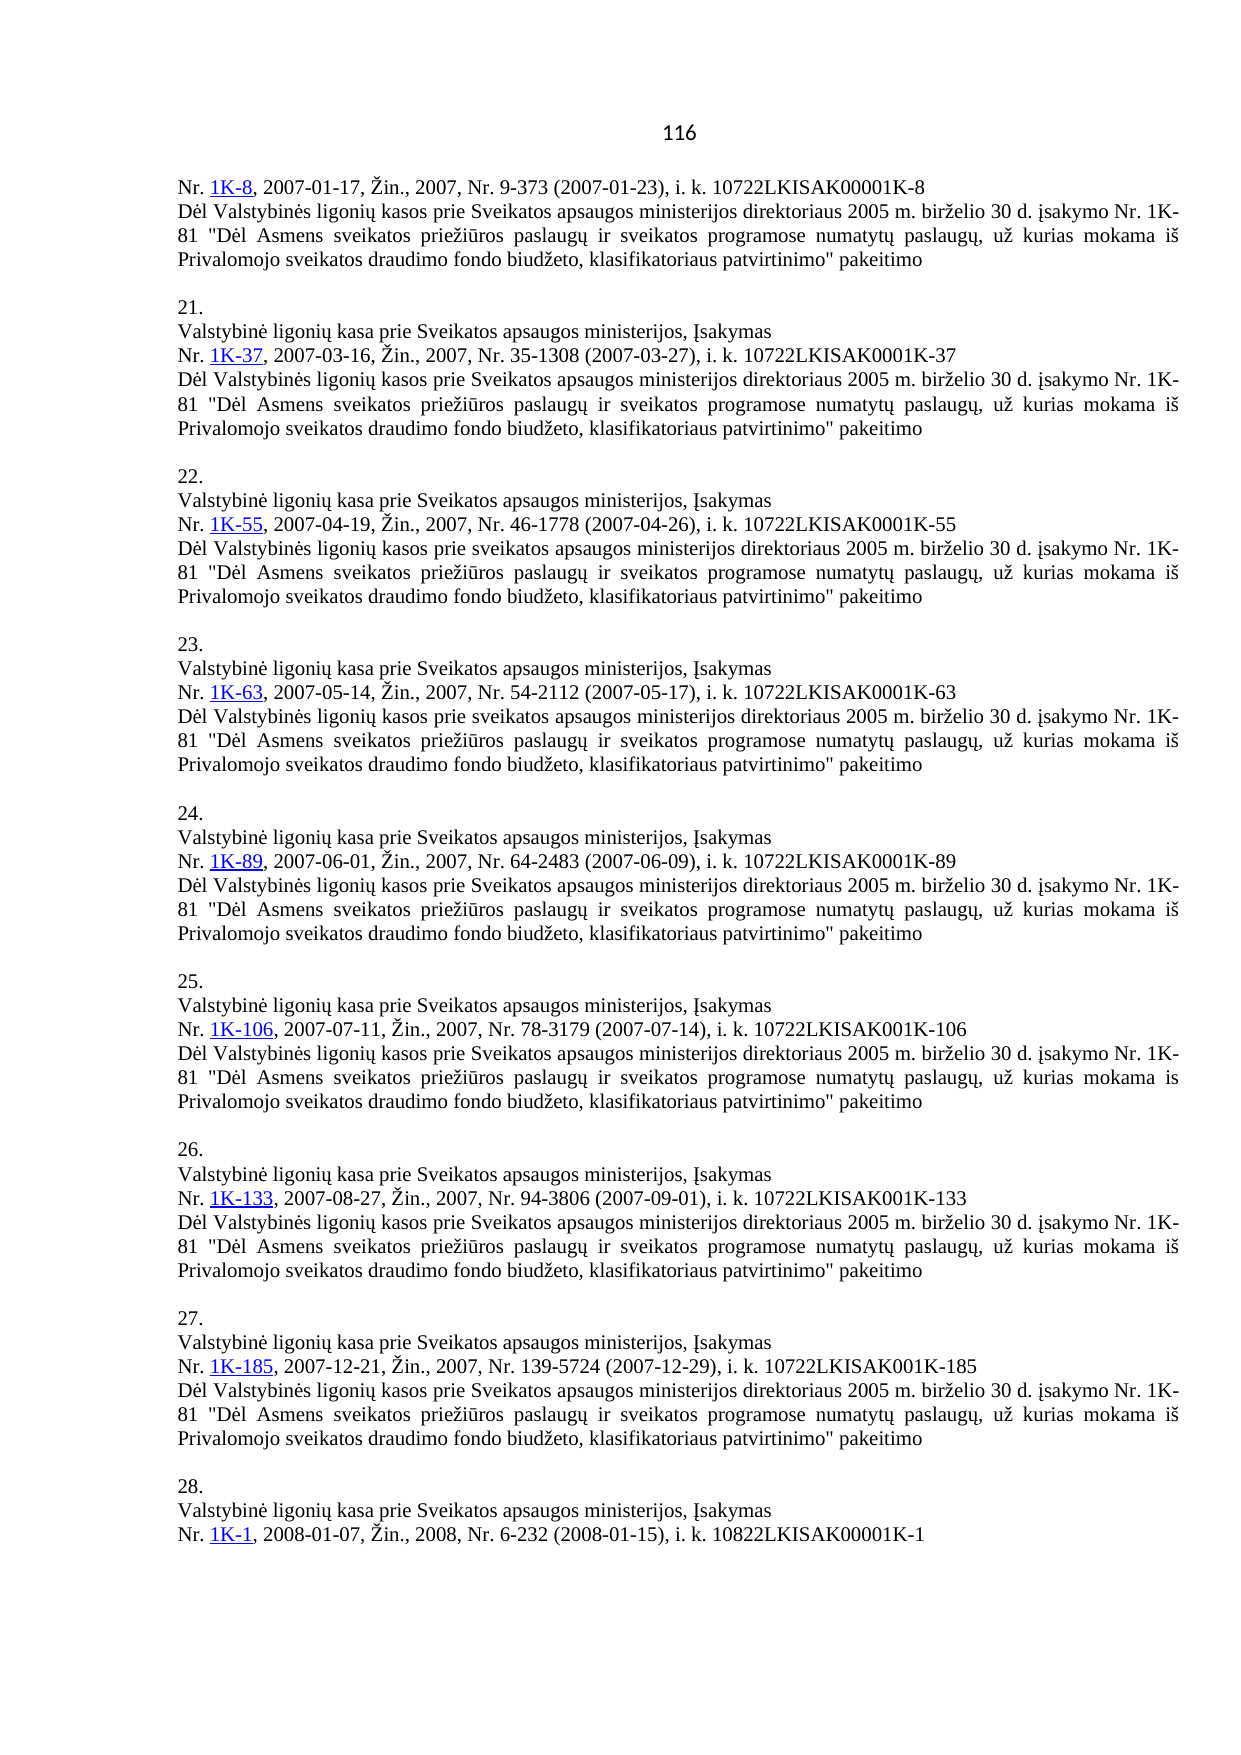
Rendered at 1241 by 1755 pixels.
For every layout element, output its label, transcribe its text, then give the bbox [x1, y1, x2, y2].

text Valstybinė ligonių kasa prie Sveikatos apsaugos ministerijos, Įsakymas [177, 319, 1181, 343]
text 24. [177, 801, 1181, 824]
text Valstybinė ligonių kasa prie Sveikatos apsaugos ministerijos, Įsakymas [177, 656, 1181, 680]
text Valstybinė ligonių kasa prie Sveikatos apsaugos ministerijos, Įsakymas [177, 488, 1181, 512]
text 21. [177, 295, 1181, 319]
text Valstybinė ligonių kasa prie Sveikatos apsaugos ministerijos, Įsakymas [177, 1330, 1181, 1354]
text Dėl Valstybinės ligonių kasos prie Sveikatos apsaugos ministerijos direktoriaus 2005 m. birželio 30 d. įsakymo Nr. 1K-81 "Dėl Asmens sveikatos priežiūros paslaugų ir sveikatos programose numatytų paslaugų, už kurias mokama iš Privalomojo sveikatos draudimo fondo biudžeto, klasifikatoriaus patvirtinimo" pakeitimo [177, 199, 1181, 271]
text Dėl Valstybinės ligonių kasos prie sveikatos apsaugos ministerijos direktoriaus 2005 m. birželio 30 d. įsakymo Nr. 1K-81 "Dėl Asmens sveikatos priežiūros paslaugų ir sveikatos programose numatytų paslaugų, už kurias mokama iš Privalomojo sveikatos draudimo fondo biudžeto, klasifikatoriaus patvirtinimo" pakeitimo [177, 704, 1181, 776]
text 23. [177, 632, 1181, 656]
text Dėl Valstybinės ligonių kasos prie Sveikatos apsaugos ministerijos direktoriaus 2005 m. birželio 30 d. įsakymo Nr. 1K-81 "Dėl Asmens sveikatos priežiūros paslaugų ir sveikatos programose numatytų paslaugų, už kurias mokama iš Privalomojo sveikatos draudimo fondo biudžeto, klasifikatoriaus patvirtinimo" pakeitimo [177, 367, 1181, 439]
text Valstybinė ligonių kasa prie Sveikatos apsaugos ministerijos, Įsakymas [177, 993, 1181, 1017]
text Valstybinė ligonių kasa prie Sveikatos apsaugos ministerijos, Įsakymas [177, 824, 1181, 849]
text Nr. 1K-133, 2007-08-27, Žin., 2007, Nr. 94-3806 (2007-09-01), i. k. 10722LKISAK001K-133 [177, 1186, 1181, 1209]
text Nr. 1K-55, 2007-04-19, Žin., 2007, Nr. 46-1778 (2007-04-26), i. k. 10722LKISAK0001K-55 [177, 512, 1181, 536]
text Dėl Valstybinės ligonių kasos prie Sveikatos apsaugos ministerijos direktoriaus 2005 m. birželio 30 d. įsakymo Nr. 1K-81 "Dėl Asmens sveikatos priežiūros paslaugų ir sveikatos programose numatytų paslaugų, už kurias mokama iš Privalomojo sveikatos draudimo fondo biudžeto, klasifikatoriaus patvirtinimo" pakeitimo [177, 1209, 1181, 1282]
text 22. [177, 464, 1181, 488]
text 25. [177, 969, 1181, 993]
text Nr. 1K-63, 2007-05-14, Žin., 2007, Nr. 54-2112 (2007-05-17), i. k. 10722LKISAK0001K-63 [177, 680, 1181, 704]
text 28. [177, 1474, 1181, 1498]
text Dėl Valstybinės ligonių kasos prie Sveikatos apsaugos ministerijos direktoriaus 2005 m. birželio 30 d. įsakymo Nr. 1K-81 "Dėl Asmens sveikatos priežiūros paslaugų ir sveikatos programose numatytų paslaugų, už kurias mokama is Privalomojo sveikatos draudimo fondo biudžeto, klasifikatoriaus patvirtinimo" pakeitimo [177, 1041, 1181, 1113]
text Dėl Valstybinės ligonių kasos prie Sveikatos apsaugos ministerijos direktoriaus 2005 m. birželio 30 d. įsakymo Nr. 1K-81 "Dėl Asmens sveikatos priežiūros paslaugų ir sveikatos programose numatytų paslaugų, už kurias mokama iš Privalomojo sveikatos draudimo fondo biudžeto, klasifikatoriaus patvirtinimo" pakeitimo [177, 1378, 1181, 1450]
text Nr. 1K-89, 2007-06-01, Žin., 2007, Nr. 64-2483 (2007-06-09), i. k. 10722LKISAK0001K-89 [177, 849, 1181, 873]
text Dėl Valstybinės ligonių kasos prie Sveikatos apsaugos ministerijos direktoriaus 2005 m. birželio 30 d. įsakymo Nr. 1K-81 "Dėl Asmens sveikatos priežiūros paslaugų ir sveikatos programose numatytų paslaugų, už kurias mokama iš Privalomojo sveikatos draudimo fondo biudžeto, klasifikatoriaus patvirtinimo" pakeitimo [177, 873, 1181, 945]
text Nr. 1K-37, 2007-03-16, Žin., 2007, Nr. 35-1308 (2007-03-27), i. k. 10722LKISAK0001K-37 [177, 343, 1181, 367]
text Nr. 1K-1, 2008-01-07, Žin., 2008, Nr. 6-232 (2008-01-15), i. k. 10822LKISAK00001K-1 [177, 1522, 1181, 1546]
text Nr. 1K-185, 2007-12-21, Žin., 2007, Nr. 139-5724 (2007-12-29), i. k. 10722LKISAK001K-185 [177, 1354, 1181, 1378]
text 27. [177, 1306, 1181, 1330]
text Nr. 1K-8, 2007-01-17, Žin., 2007, Nr. 9-373 (2007-01-23), i. k. 10722LKISAK00001K-8 [177, 175, 1181, 199]
text Nr. 1K-106, 2007-07-11, Žin., 2007, Nr. 78-3179 (2007-07-14), i. k. 10722LKISAK001K-106 [177, 1017, 1181, 1041]
text Valstybinė ligonių kasa prie Sveikatos apsaugos ministerijos, Įsakymas [177, 1498, 1181, 1522]
text 26. [177, 1137, 1181, 1161]
text Dėl Valstybinės ligonių kasos prie sveikatos apsaugos ministerijos direktoriaus 2005 m. birželio 30 d. įsakymo Nr. 1K-81 "Dėl Asmens sveikatos priežiūros paslaugų ir sveikatos programose numatytų paslaugų, už kurias mokama iš Privalomojo sveikatos draudimo fondo biudžeto, klasifikatoriaus patvirtinimo" pakeitimo [177, 536, 1181, 608]
text Valstybinė ligonių kasa prie Sveikatos apsaugos ministerijos, Įsakymas [177, 1161, 1181, 1186]
